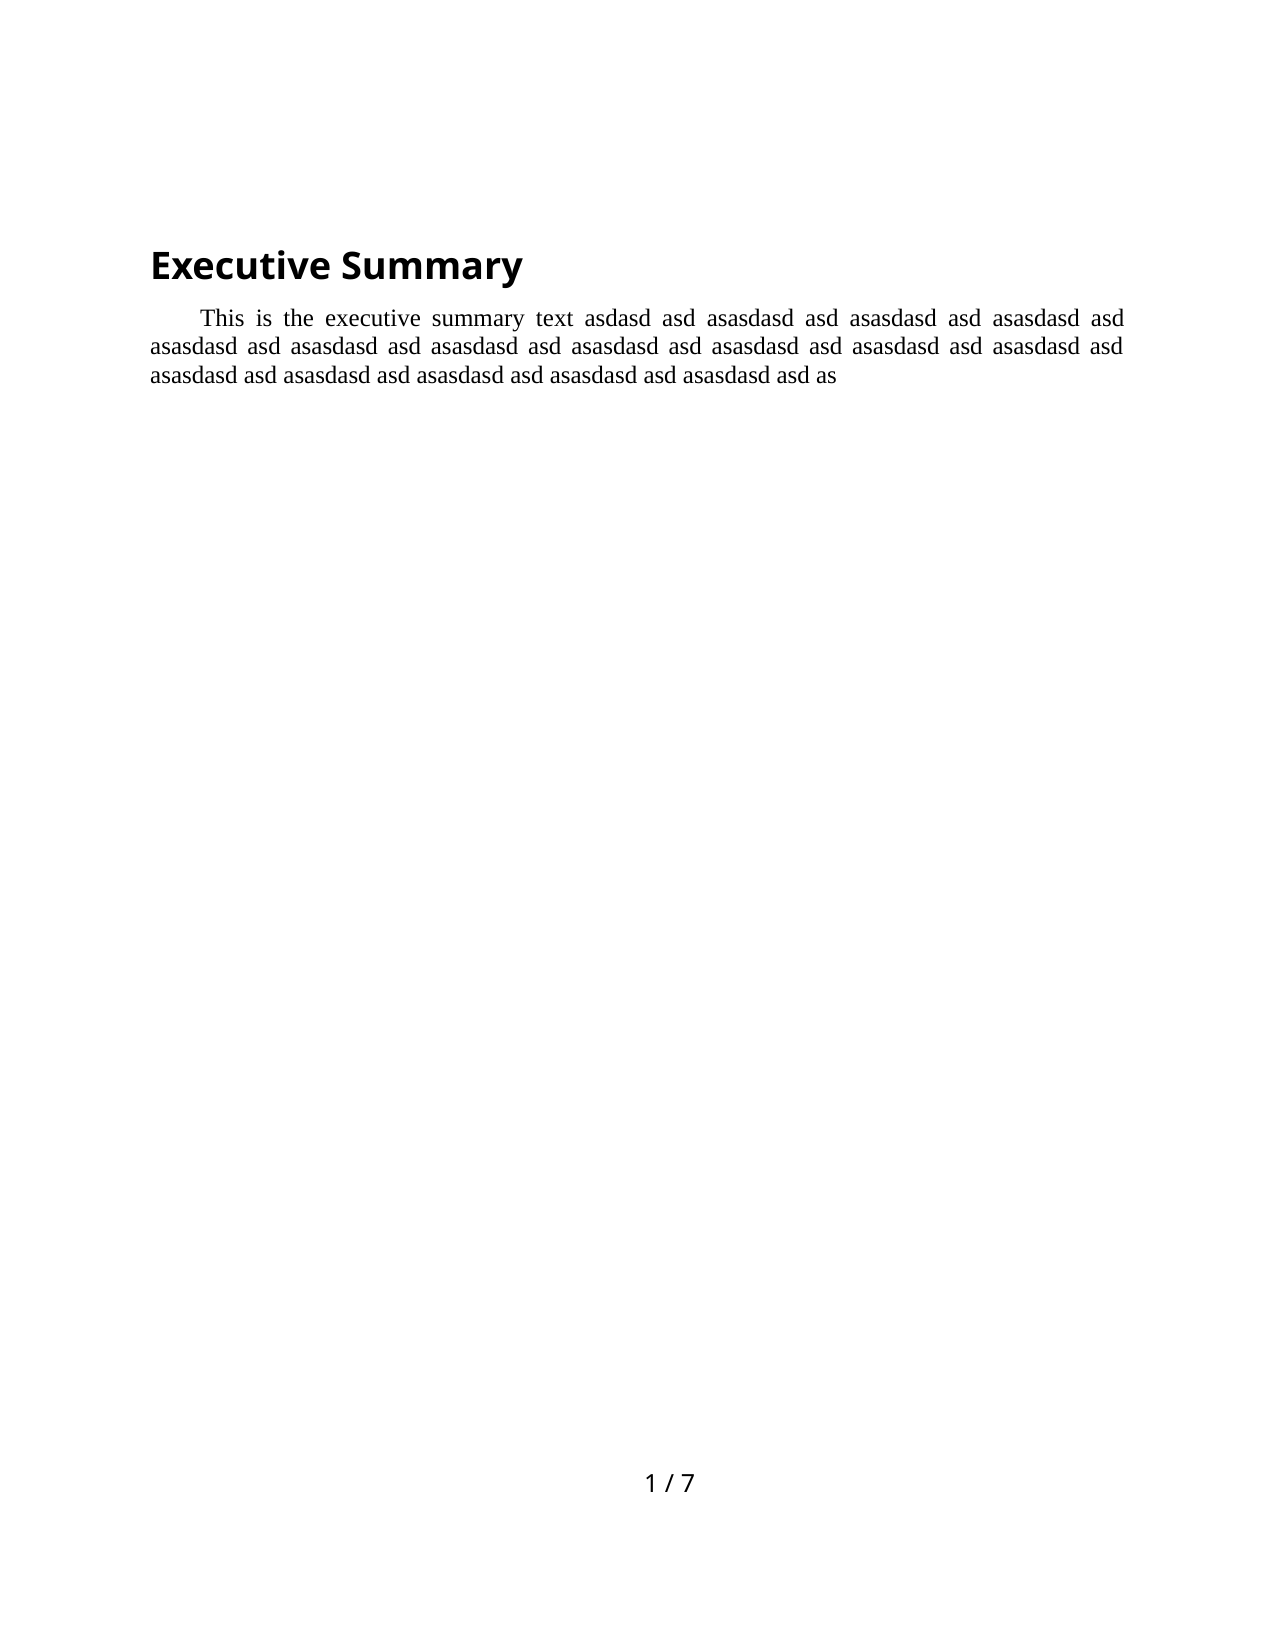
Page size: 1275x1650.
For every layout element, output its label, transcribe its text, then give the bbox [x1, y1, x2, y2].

subtitle Executive Summary [150, 238, 1125, 290]
text This is the executive summary text asdasd asd asasdasd asd asasdasd asd asasdasd asd asasdasd asd asasdasd asd asasdasd asd asasdasd asd asasdasd asd asasdasd asd asasdasd asd asasdasd asd asasdasd asd asasdasd asd asasdasd asd asasdasd asd as [150, 303, 1125, 389]
